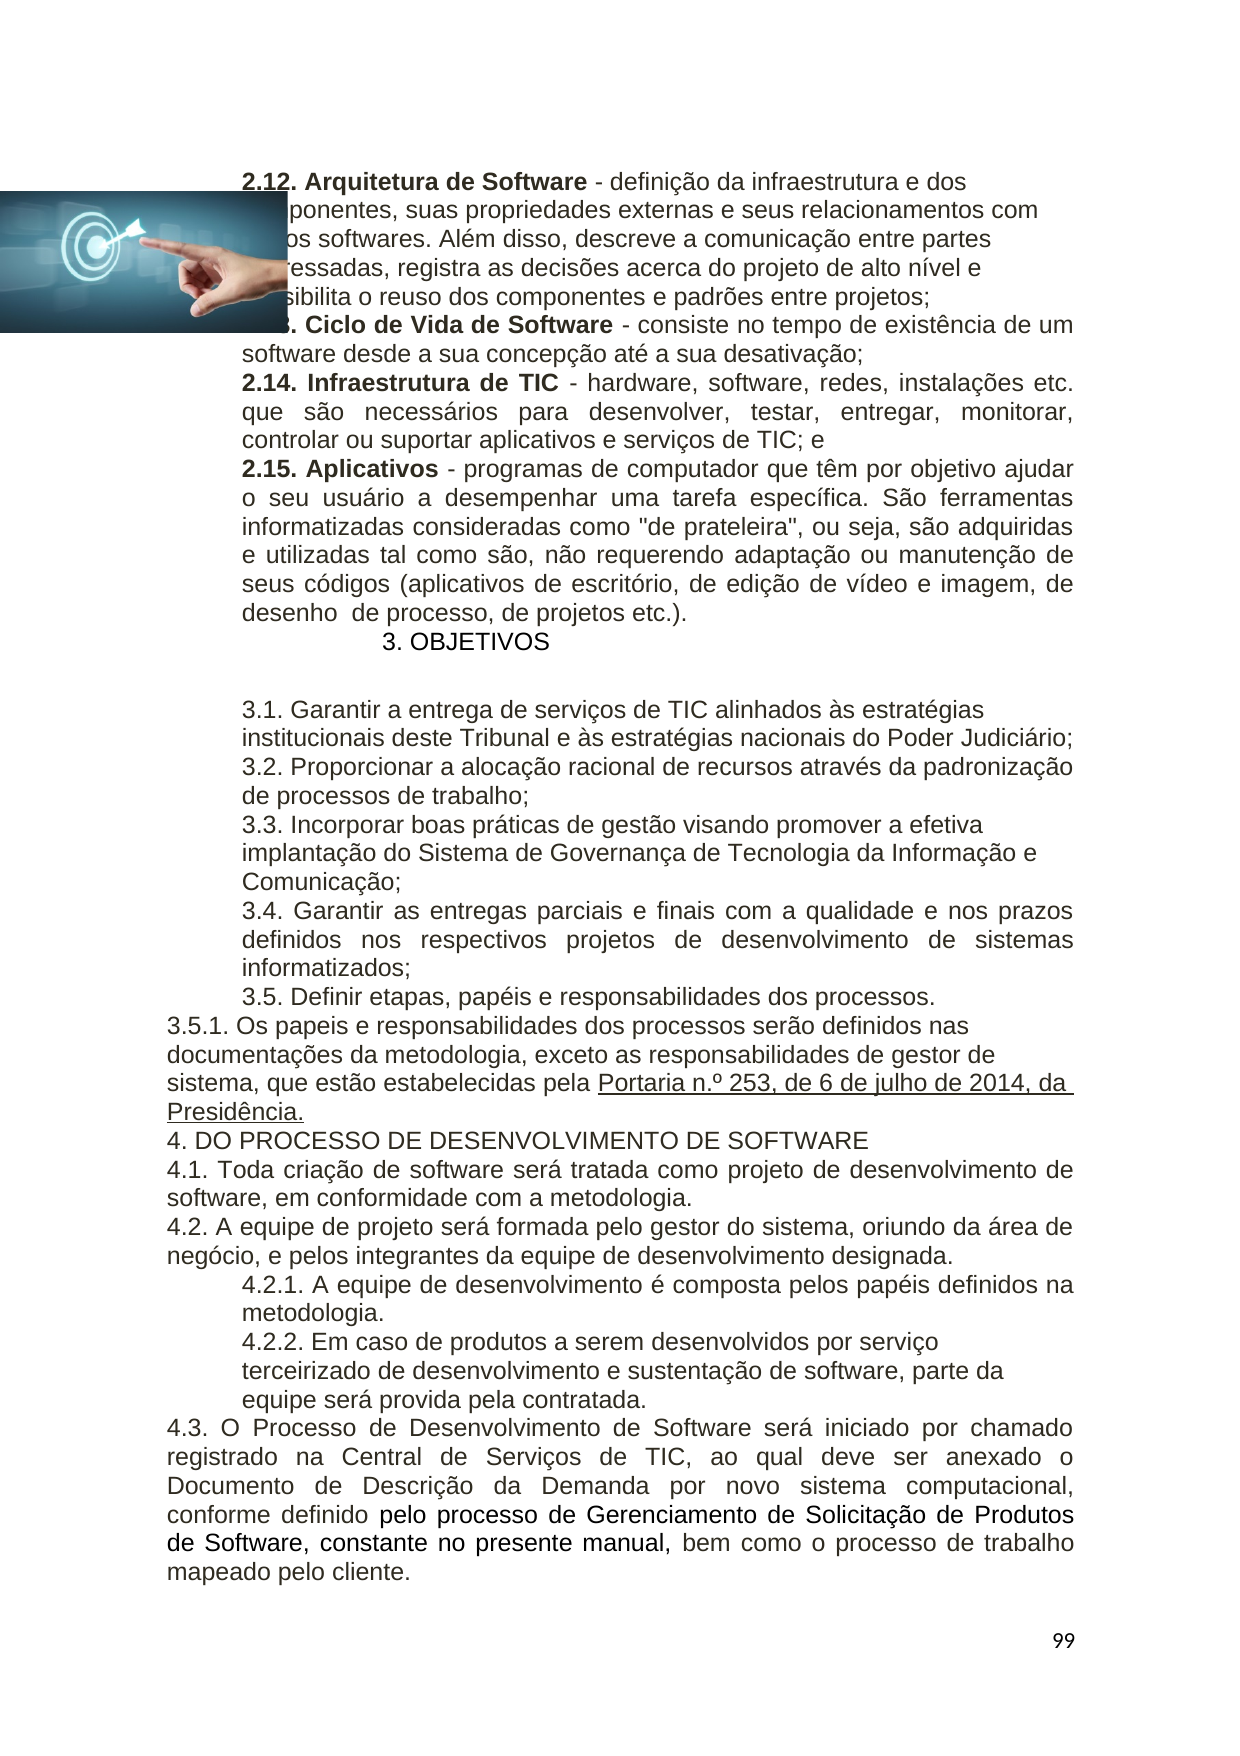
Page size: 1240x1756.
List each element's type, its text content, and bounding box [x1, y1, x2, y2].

text 2.12. Arquitetura de Software - definição da infraestrutura e dos componentes, suas propriedades externas e seus relacionamentos com outros softwares. Além disso, descreve a comunicação entre partes interessadas, registra as decisões acerca do projeto de alto nível e possibilita o reuso dos componentes e padrões entre projetos; [242, 167, 1075, 310]
text 3.4. Garantir as entregas parciais e finais com a qualidade e nos prazos definidos nos respectivos projetos de desenvolvimento de sistemas informatizados; [242, 896, 1075, 982]
text 2.13. Ciclo de Vida de Software - consiste no tempo de existência de um software desde a sua concepção até a sua desativação; [242, 310, 1075, 368]
text 3.5.1. Os papeis e responsabilidades dos processos serão definidos nas documentações da metodologia, exceto as responsabilidades de gestor de sistema, que estão estabelecidas pela Portaria n.º 253, de 6 de julho de 2014, da Presidência. [167, 1011, 1075, 1126]
text 3.1. Garantir a entrega de serviços de TIC alinhados às estratégias institucionais deste Tribunal e às estratégias nacionais do Poder Judiciário; [242, 694, 1075, 752]
text 3.3. Incorporar boas práticas de gestão visando promover a efetiva implantação do Sistema de Governança de Tecnologia da Informação e Comunicação; [242, 809, 1075, 896]
text 2.14. Infraestrutura de TIC - hardware, software, redes, instalações etc. que são necessários para desenvolver, testar, entregar, monitorar, controlar ou suportar aplicativos e serviços de TIC; e [242, 368, 1075, 454]
text 4.2.1. A equipe de desenvolvimento é composta pelos papéis definidos na metodologia. [242, 1269, 1075, 1327]
text 4.1. Toda criação de software será tratada como projeto de desenvolvimento de software, em conformidade com a metodologia. [167, 1154, 1075, 1212]
table_header 3. OBJETIVOS [268, 627, 664, 666]
text 4.2. A equipe de projeto será formada pelo gestor do sistema, oriundo da área de negócio, e pelos integrantes da equipe de desenvolvimento designada. [167, 1212, 1075, 1269]
text 4.2.2. Em caso de produtos a serem desenvolvidos por serviço terceirizado de desenvolvimento e sustentação de software, parte da equipe será provida pela contratada. [242, 1327, 1075, 1413]
text 3.5. Definir etapas, papéis e responsabilidades dos processos. [242, 982, 1075, 1011]
table_header [664, 627, 974, 666]
text 4.3. O Processo de Desenvolvimento de Software será iniciado por chamado registrado na Central de Serviços de TIC, ao qual deve ser anexado o Documento de Descrição da Demanda por novo sistema computacional, conforme definido pelo processo de Gerenciamento de Solicitação de Produtos de Software, constante no presente manual, bem como o processo de trabalho mapeado pelo cliente. [167, 1413, 1075, 1586]
text 2.15. Aplicativos - programas de computador que têm por objetivo ajudar o seu usuário a desempenhar uma tarefa específica. São ferramentas informatizadas consideradas como "de prateleira", ou seja, são adquiridas e utilizadas tal como são, não requerendo adaptação ou manutenção de seus códigos (aplicativos de escritório, de edição de vídeo e imagem, de desenho de processo, de projetos etc.). [242, 454, 1075, 627]
text 3.2. Proporcionar a alocação racional de recursos através da padronização de processos de trabalho; [242, 752, 1075, 809]
text 4. DO PROCESSO DE DESENVOLVIMENTO DE SOFTWARE [167, 1126, 1075, 1154]
